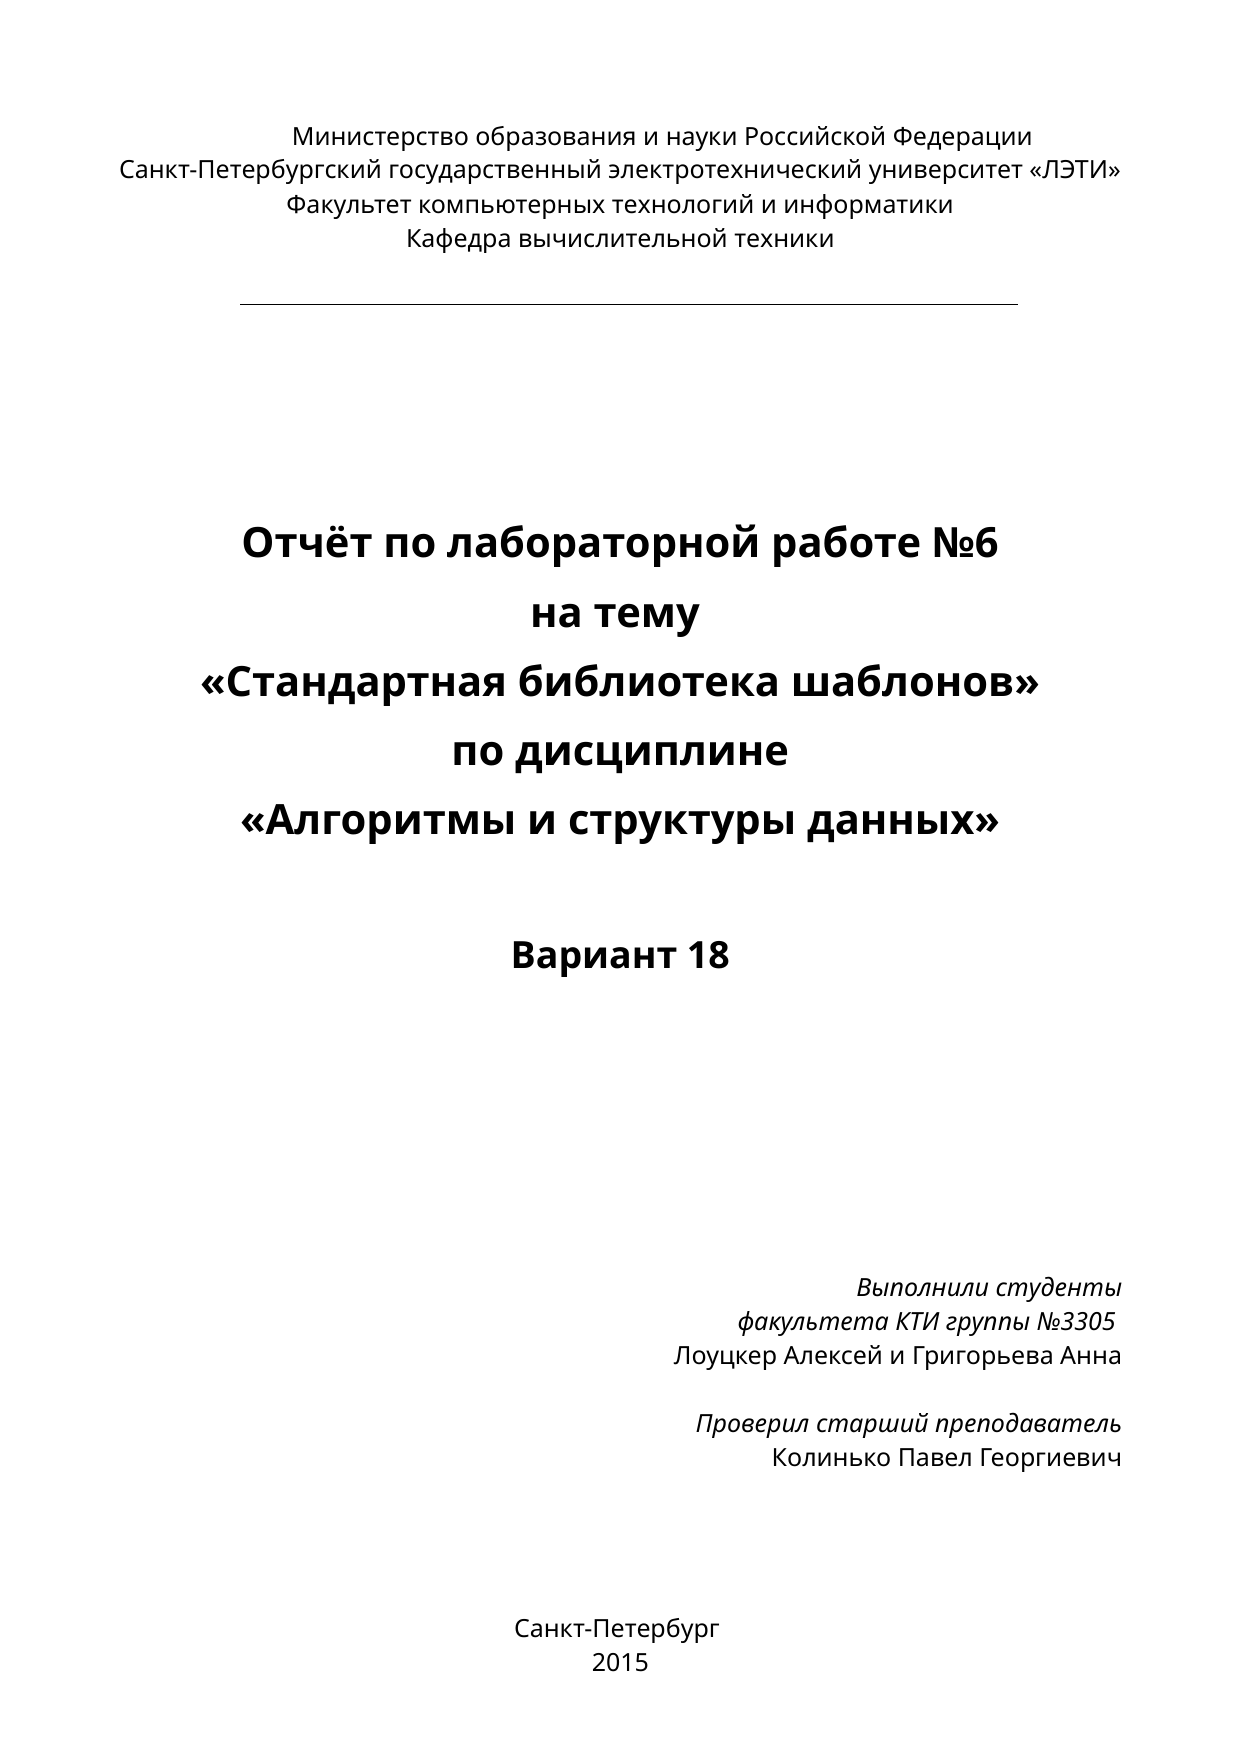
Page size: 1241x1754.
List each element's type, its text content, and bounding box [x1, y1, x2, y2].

text Министерство образования и науки Российской Федерации [118, 118, 1122, 152]
text Санкт-Петербургский государственный электротехнический университет «ЛЭТИ» [118, 152, 1122, 186]
text Лоуцкер Алексей и Григорьева Анна [118, 1338, 1122, 1372]
text Отчёт по лабораторной работе №6 [118, 513, 1122, 570]
text Вариант 18 [118, 929, 1122, 980]
text «Стандартная библиотека шаблонов» [118, 652, 1122, 708]
text факультета КТИ группы №3305 [118, 1303, 1122, 1338]
text Проверил старший преподаватель [118, 1406, 1122, 1440]
text Кафедра вычислительной техники [118, 220, 1122, 254]
text «Алгоритмы и структуры данных» [118, 790, 1122, 847]
text по дисциплине [118, 721, 1122, 778]
text Колинько Павел Георгиевич [118, 1440, 1122, 1474]
text на тему [118, 582, 1122, 639]
text Выполнили студенты [118, 1269, 1122, 1303]
text Факультет компьютерных технологий и информатики [118, 186, 1122, 220]
